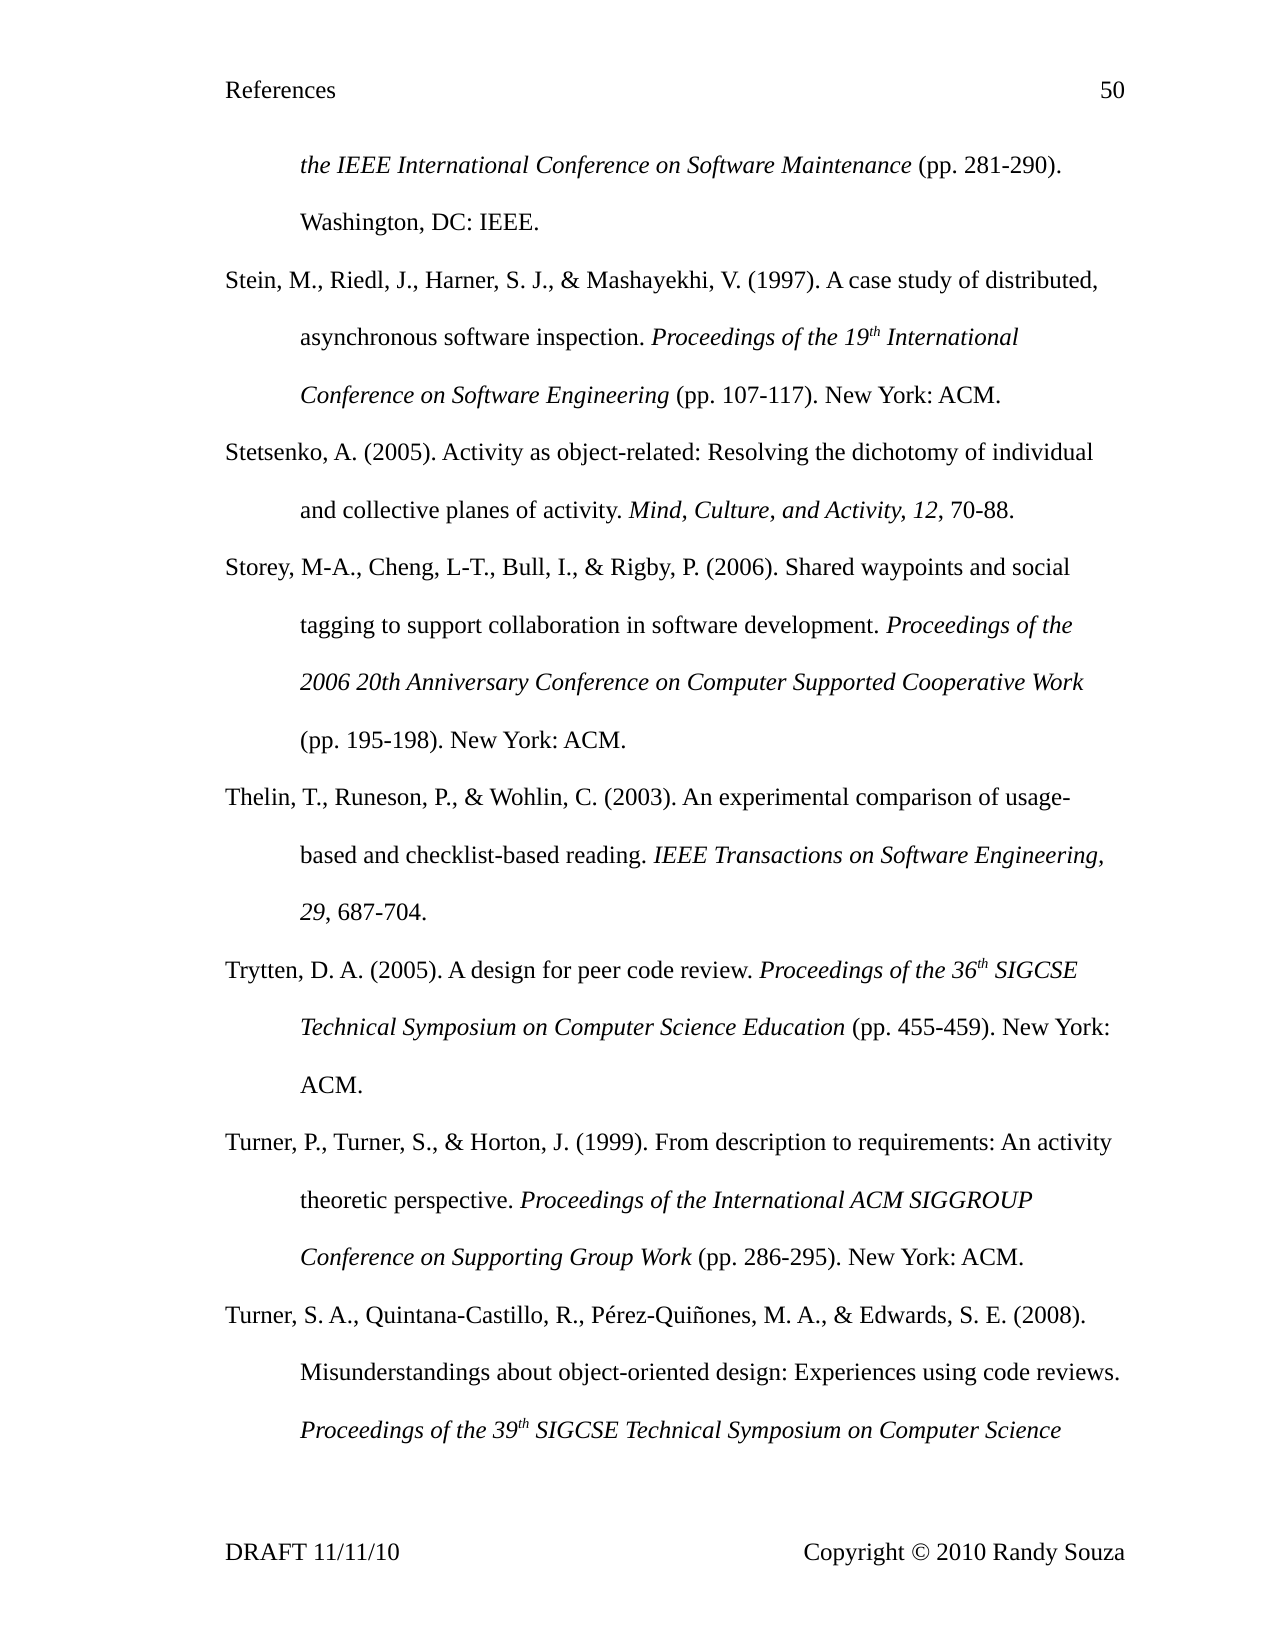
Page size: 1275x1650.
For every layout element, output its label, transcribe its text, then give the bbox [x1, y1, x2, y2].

text Trytten, D. A. (2005). A design for peer code review. Proceedings of the 36th SIGCSE Technical Symposium on Computer Science Education (pp. 455-459). New York: ACM. [225, 955, 1125, 1099]
text Storey, M-A., Cheng, L-T., Bull, I., & Rigby, P. (2006). Shared waypoints and social tagging to support collaboration in software development. Proceedings of the 2006 20th Anniversary Conference on Computer Supported Cooperative Work (pp. 195-198). New York: ACM. [225, 552, 1125, 754]
text Stein, M., Riedl, J., Harner, S. J., & Mashayekhi, V. (1997). A case study of distributed, asynchronous software inspection. Proceedings of the 19th International Conference on Software Engineering (pp. 107-117). New York: ACM. [225, 265, 1125, 409]
text the IEEE International Conference on Software Maintenance (pp. 281-290). Washington, DC: IEEE. [225, 150, 1125, 236]
text Turner, S. A., Quintana-Castillo, R., Pérez-Quiñones, M. A., & Edwards, S. E. (2008). Misunderstandings about object-oriented design: Experiences using code reviews. Proceedings of the 39th SIGCSE Technical Symposium on Computer Science [225, 1300, 1125, 1444]
text Thelin, T., Runeson, P., & Wohlin, C. (2003). An experimental comparison of usage-based and checklist-based reading. IEEE Transactions on Software Engineering, 29, 687-704. [225, 782, 1125, 926]
text Stetsenko, A. (2005). Activity as object-related: Resolving the dichotomy of individual and collective planes of activity. Mind, Culture, and Activity, 12, 70-88. [225, 437, 1125, 524]
text Turner, P., Turner, S., & Horton, J. (1999). From description to requirements: An activity theoretic perspective. Proceedings of the International ACM SIGGROUP Conference on Supporting Group Work (pp. 286-295). New York: ACM. [225, 1127, 1125, 1271]
